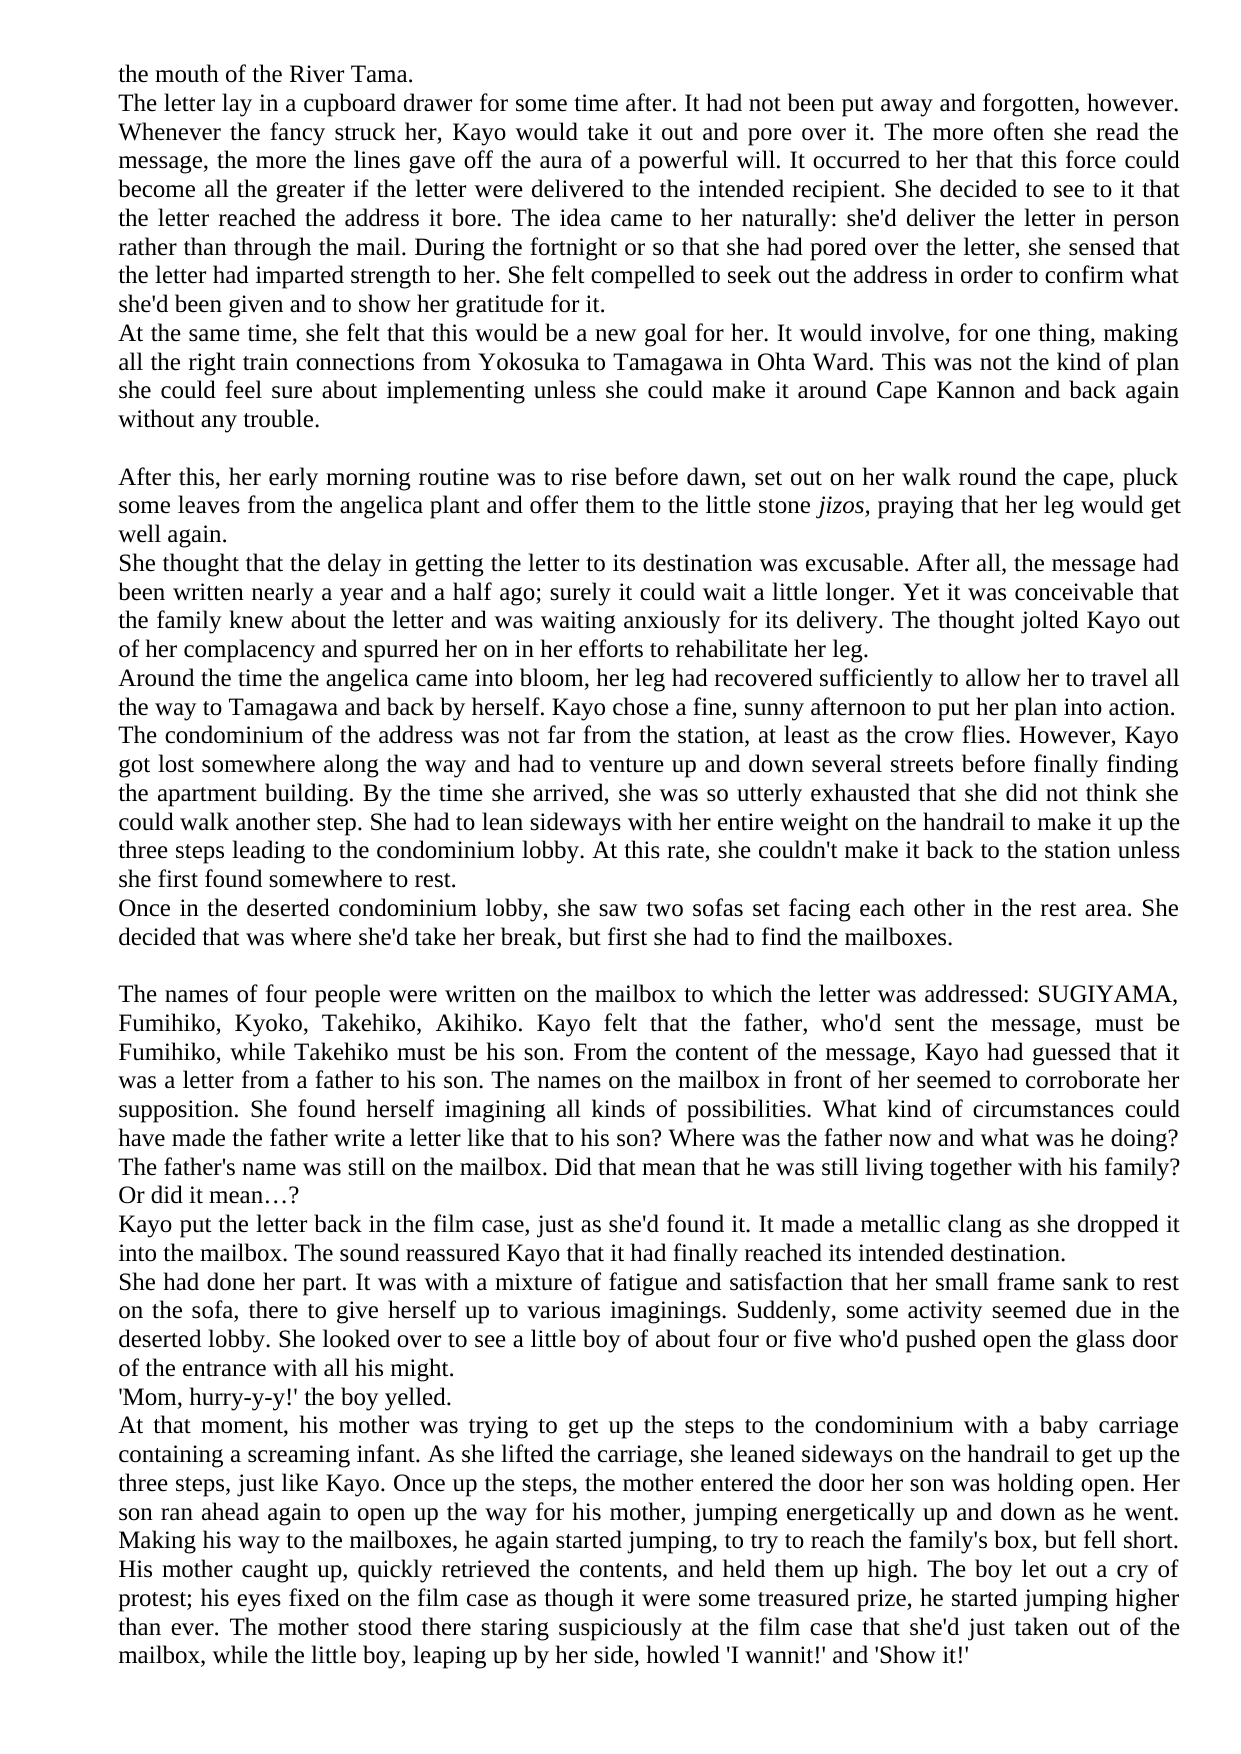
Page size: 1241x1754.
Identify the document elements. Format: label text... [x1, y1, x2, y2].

text Kayo put the letter back in the film case, just as she'd found it. It made a metallic clang as she dropped it into the mailbox. The sound reassured Kayo that it had finally reached its intended destination. [118, 1209, 1181, 1267]
text The condominium of the address was not far from the station, at least as the crow flies. However, Kayo got lost somewhere along the way and had to venture up and down several streets before finally finding the apartment building. By the time she arrived, she was so utterly exhausted that she did not think she could walk another step. She had to lean sideways with her entire weight on the handrail to make it up the three steps leading to the condominium lobby. At this rate, she couldn't make it back to the station unless she first found somewhere to rest. [118, 720, 1181, 893]
text The names of four people were written on the mailbox to which the letter was addressed: SUGIYAMA, Fumihiko, Kyoko, Takehiko, Akihiko. Kayo felt that the father, who'd sent the message, must be Fumihiko, while Takehiko must be his son. From the content of the message, Kayo had guessed that it was a letter from a father to his son. The names on the mailbox in front of her seemed to corroborate her supposition. She found herself imagining all kinds of possibilities. What kind of circumstances could have made the father write a letter like that to his son? Where was the father now and what was he doing? The father's name was still on the mailbox. Did that mean that he was still living together with his family? Or did it mean…? [118, 979, 1181, 1209]
text Around the time the angelica came into bloom, her leg had recovered sufficiently to allow her to travel all the way to Tamagawa and back by herself. Kayo chose a fine, sunny afternoon to put her plan into action. [118, 663, 1181, 720]
text Once in the deserted condominium lobby, she saw two sofas set facing each other in the rest area. She decided that was where she'd take her break, but first she had to find the mailboxes. [118, 893, 1181, 950]
text 'Mom, hurry-y-y!' the boy yelled. [118, 1382, 1181, 1410]
text the mouth of the River Tama. [118, 59, 1181, 88]
text At that moment, his mother was trying to get up the steps to the condominium with a baby carriage containing a screaming infant. As she lifted the carriage, she leaned sideways on the handrail to get up the three steps, just like Kayo. Once up the steps, the mother entered the door her son was holding open. Her son ran ahead again to open up the way for his mother, jumping energetically up and down as he went. Making his way to the mailboxes, he again started jumping, to try to reach the family's box, but fell short. His mother caught up, quickly retrieved the contents, and held them up high. The boy let out a cry of protest; his eyes fixed on the film case as though it were some treasured prize, he started jumping higher than ever. The mother stood there staring suspiciously at the film case that she'd just taken out of the mailbox, while the little boy, leaping up by her side, howled 'I wannit!' and 'Show it!' [118, 1410, 1181, 1669]
text After this, her early morning routine was to rise before dawn, set out on her walk round the cape, pluck some leaves from the angelica plant and offer them to the little stone jizos, praying that her leg would get well again. [118, 462, 1181, 548]
text She thought that the delay in getting the letter to its destination was excusable. After all, the message had been written nearly a year and a half ago; surely it could wait a little longer. Yet it was conceivable that the family knew about the letter and was waiting anxiously for its delivery. The thought jolted Kayo out of her complacency and spurred her on in her efforts to rehabilitate her leg. [118, 548, 1181, 663]
text She had done her part. It was with a mixture of fatigue and satisfaction that her small frame sank to rest on the sofa, there to give herself up to various imaginings. Suddenly, some activity seemed due in the deserted lobby. She looked over to see a little boy of about four or five who'd pushed open the glass door of the entrance with all his might. [118, 1267, 1181, 1382]
text At the same time, she felt that this would be a new goal for her. It would involve, for one thing, making all the right train connections from Yokosuka to Tamagawa in Ohta Ward. This was not the kind of plan she could feel sure about implementing unless she could make it around Cape Kannon and back again without any trouble. [118, 318, 1181, 433]
text The letter lay in a cupboard drawer for some time after. It had not been put away and forgotten, however. Whenever the fancy struck her, Kayo would take it out and pore over it. The more often she read the message, the more the lines gave off the aura of a powerful will. It occurred to her that this force could become all the greater if the letter were delivered to the intended recipient. She decided to see to it that the letter reached the address it bore. The idea came to her naturally: she'd deliver the letter in person rather than through the mail. During the fortnight or so that she had pored over the letter, she sensed that the letter had imparted strength to her. She felt compelled to seek out the address in order to confirm what she'd been given and to show her gratitude for it. [118, 88, 1181, 318]
